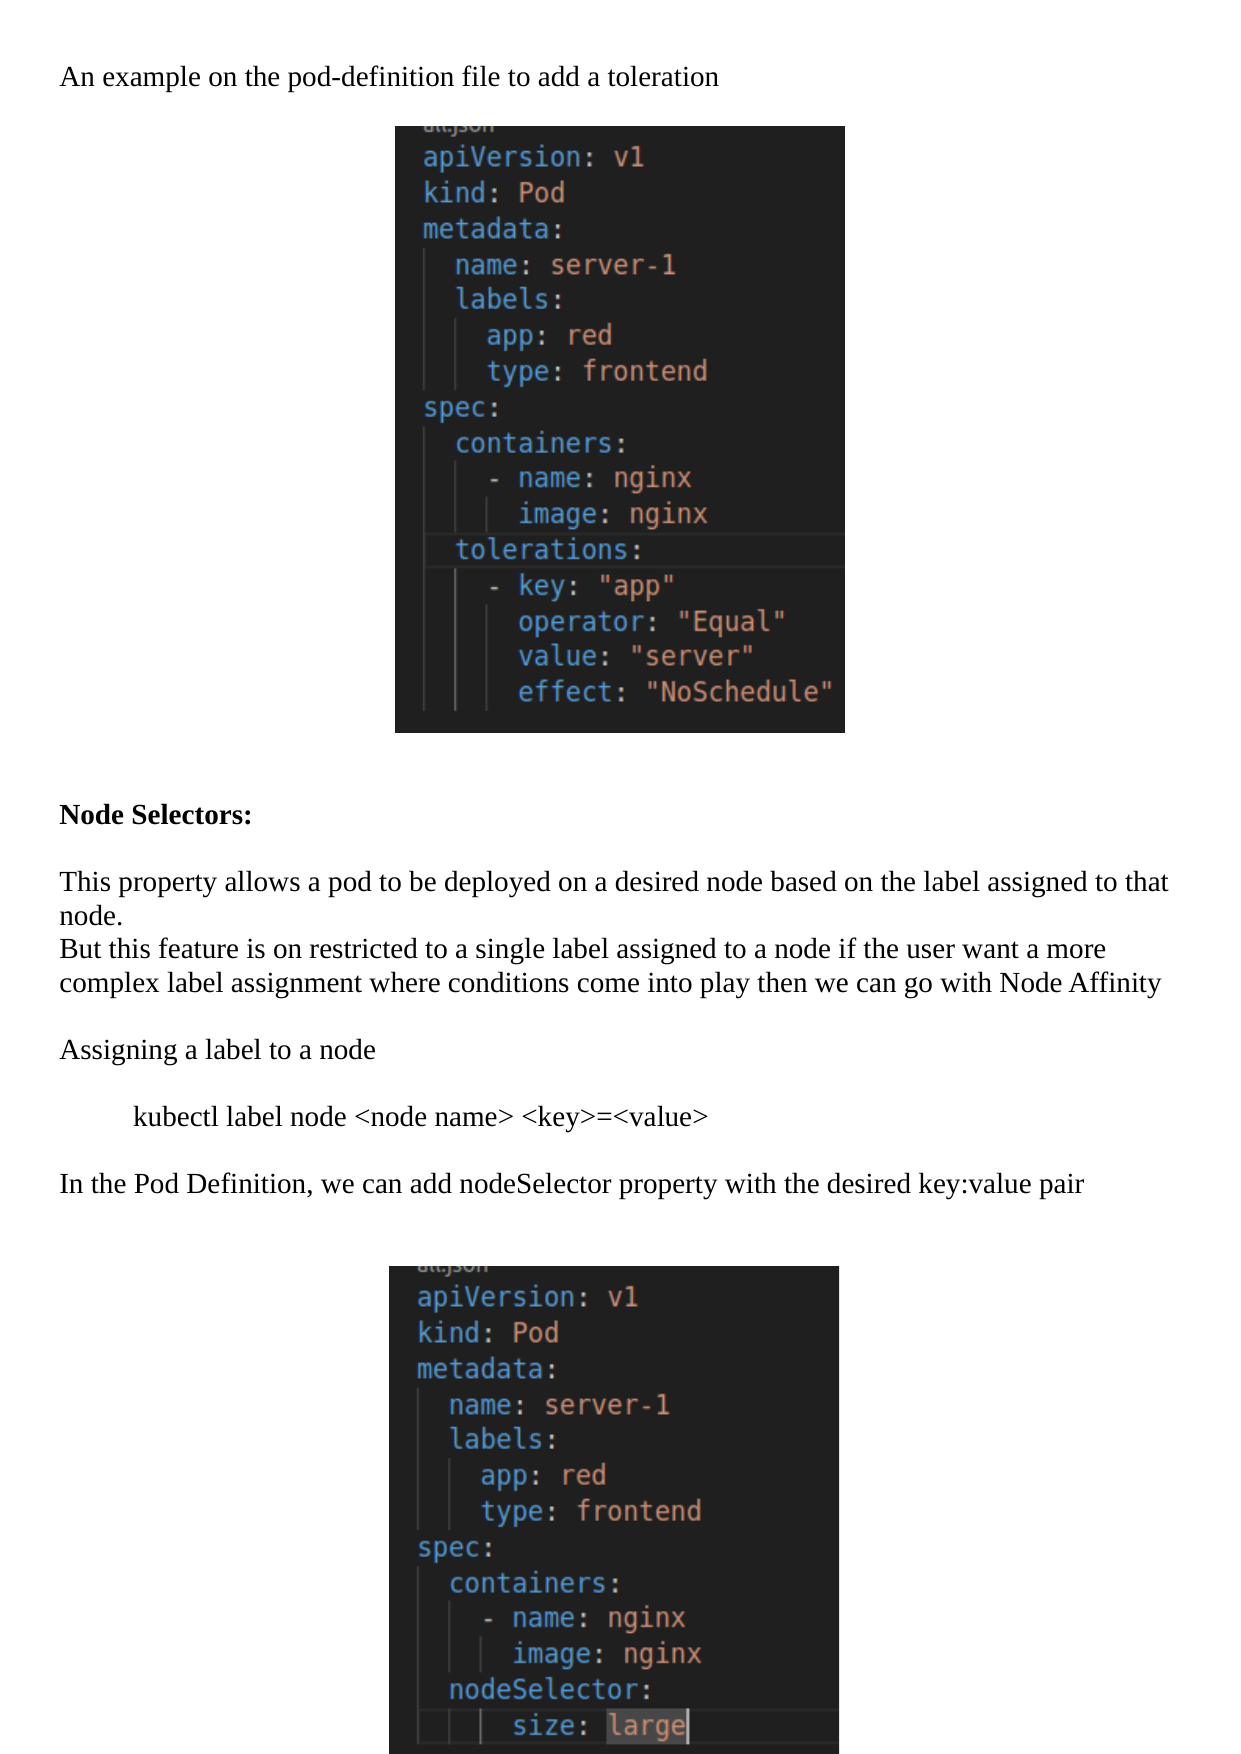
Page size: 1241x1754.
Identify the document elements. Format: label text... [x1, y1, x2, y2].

picture [389, 1266, 840, 1754]
text An example on the pod-definition file to add a toleration [59, 59, 1181, 93]
text In the Pod Definition, we can add nodeSelector property with the desired key:value pair [59, 1166, 1181, 1199]
picture [395, 126, 845, 733]
text This property allows a pod to be deployed on a desired node based on the label assigned to that node. [59, 864, 1181, 931]
text kubectl label node <node name> <key>=<value> [59, 1099, 1181, 1132]
text Node Selectors: [59, 797, 1181, 831]
text Assigning a label to a node [59, 1032, 1181, 1065]
text But this feature is on restricted to a single label assigned to a node if the user want a more complex label assignment where conditions come into play then we can go with Node Affinity [59, 931, 1181, 998]
